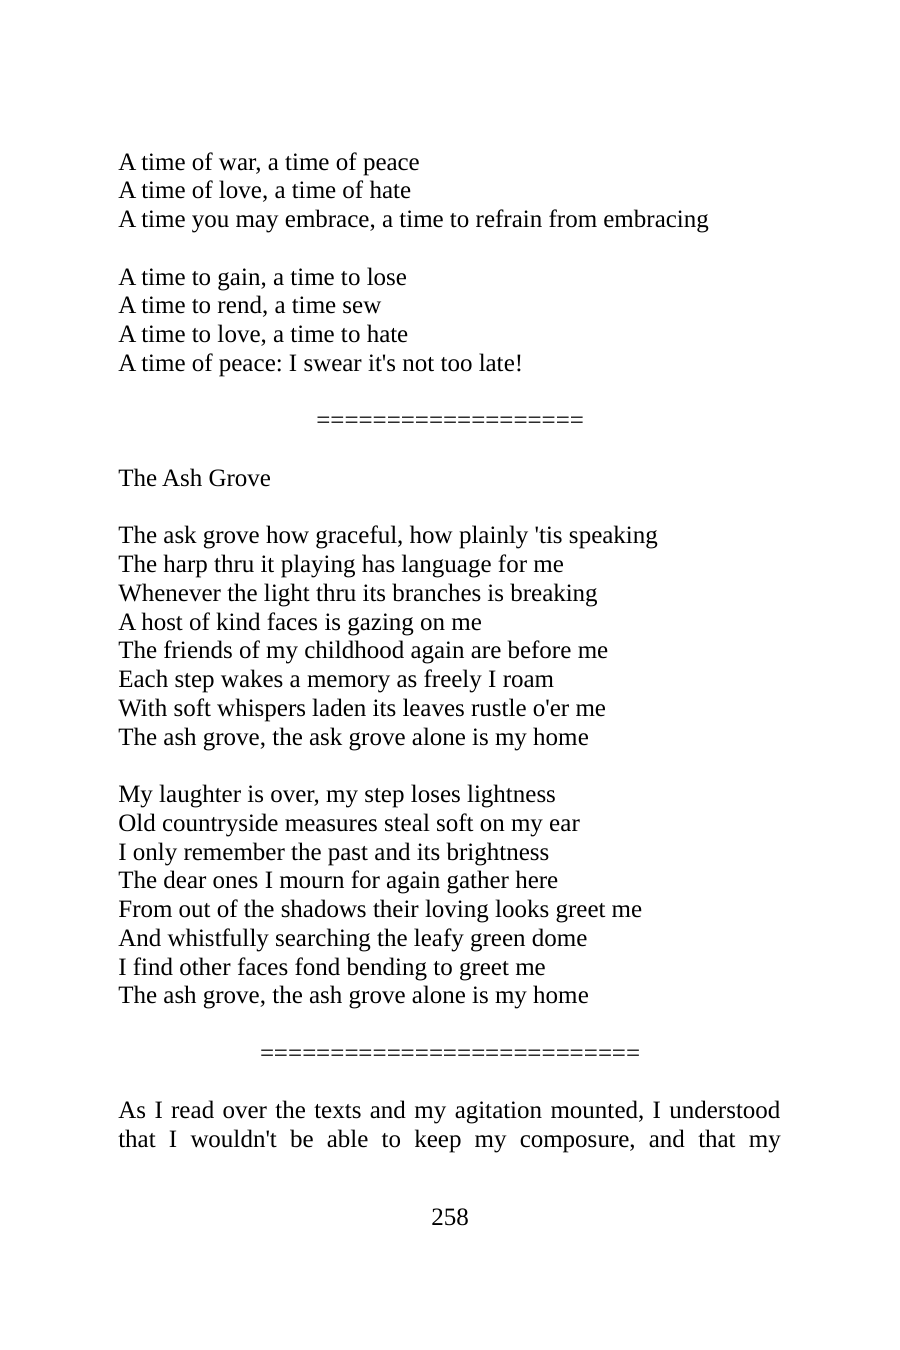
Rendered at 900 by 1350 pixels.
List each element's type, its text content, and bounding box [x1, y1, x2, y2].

text Each step wakes a memory as freely I roam [118, 664, 782, 693]
text The ask grove how graceful, how plainly 'tis speaking [118, 521, 782, 549]
text I find other faces fond bending to greet me [118, 952, 782, 981]
text As I read over the texts and my agitation mounted, I understood that I wouldn't be able to keep my composure, and that my [118, 1096, 782, 1153]
text The ash grove, the ash grove alone is my home [118, 981, 782, 1009]
text I only remember the past and its brightness [118, 837, 782, 866]
text A time of love, a time of hate [118, 176, 782, 204]
text Old countryside measures steal soft on my ear [118, 808, 782, 837]
text The ash grove, the ask grove alone is my home [118, 722, 782, 751]
text The friends of my childhood again are before me [118, 636, 782, 664]
text A time to love, a time to hate [118, 319, 782, 348]
text And whistfully searching the leafy green dome [118, 923, 782, 952]
text A host of kind faces is gazing on me [118, 607, 782, 636]
text A time to gain, a time to lose [118, 262, 782, 291]
text =========================== [118, 1038, 782, 1067]
text The dear ones I mourn for again gather here [118, 866, 782, 894]
text With soft whispers laden its leaves rustle o'er me [118, 693, 782, 722]
text From out of the shadows their loving looks greet me [118, 894, 782, 923]
text =================== [118, 406, 782, 434]
text Whenever the light thru its branches is breaking [118, 578, 782, 607]
text The Ash Grove [118, 463, 782, 492]
text The harp thru it playing has language for me [118, 549, 782, 578]
text A time of war, a time of peace [118, 147, 782, 176]
text My laughter is over, my step loses lightness [118, 779, 782, 808]
text A time you may embrace, a time to refrain from embracing [118, 204, 782, 233]
text A time to rend, a time sew [118, 291, 782, 319]
text A time of peace: I swear it's not too late! [118, 348, 782, 377]
